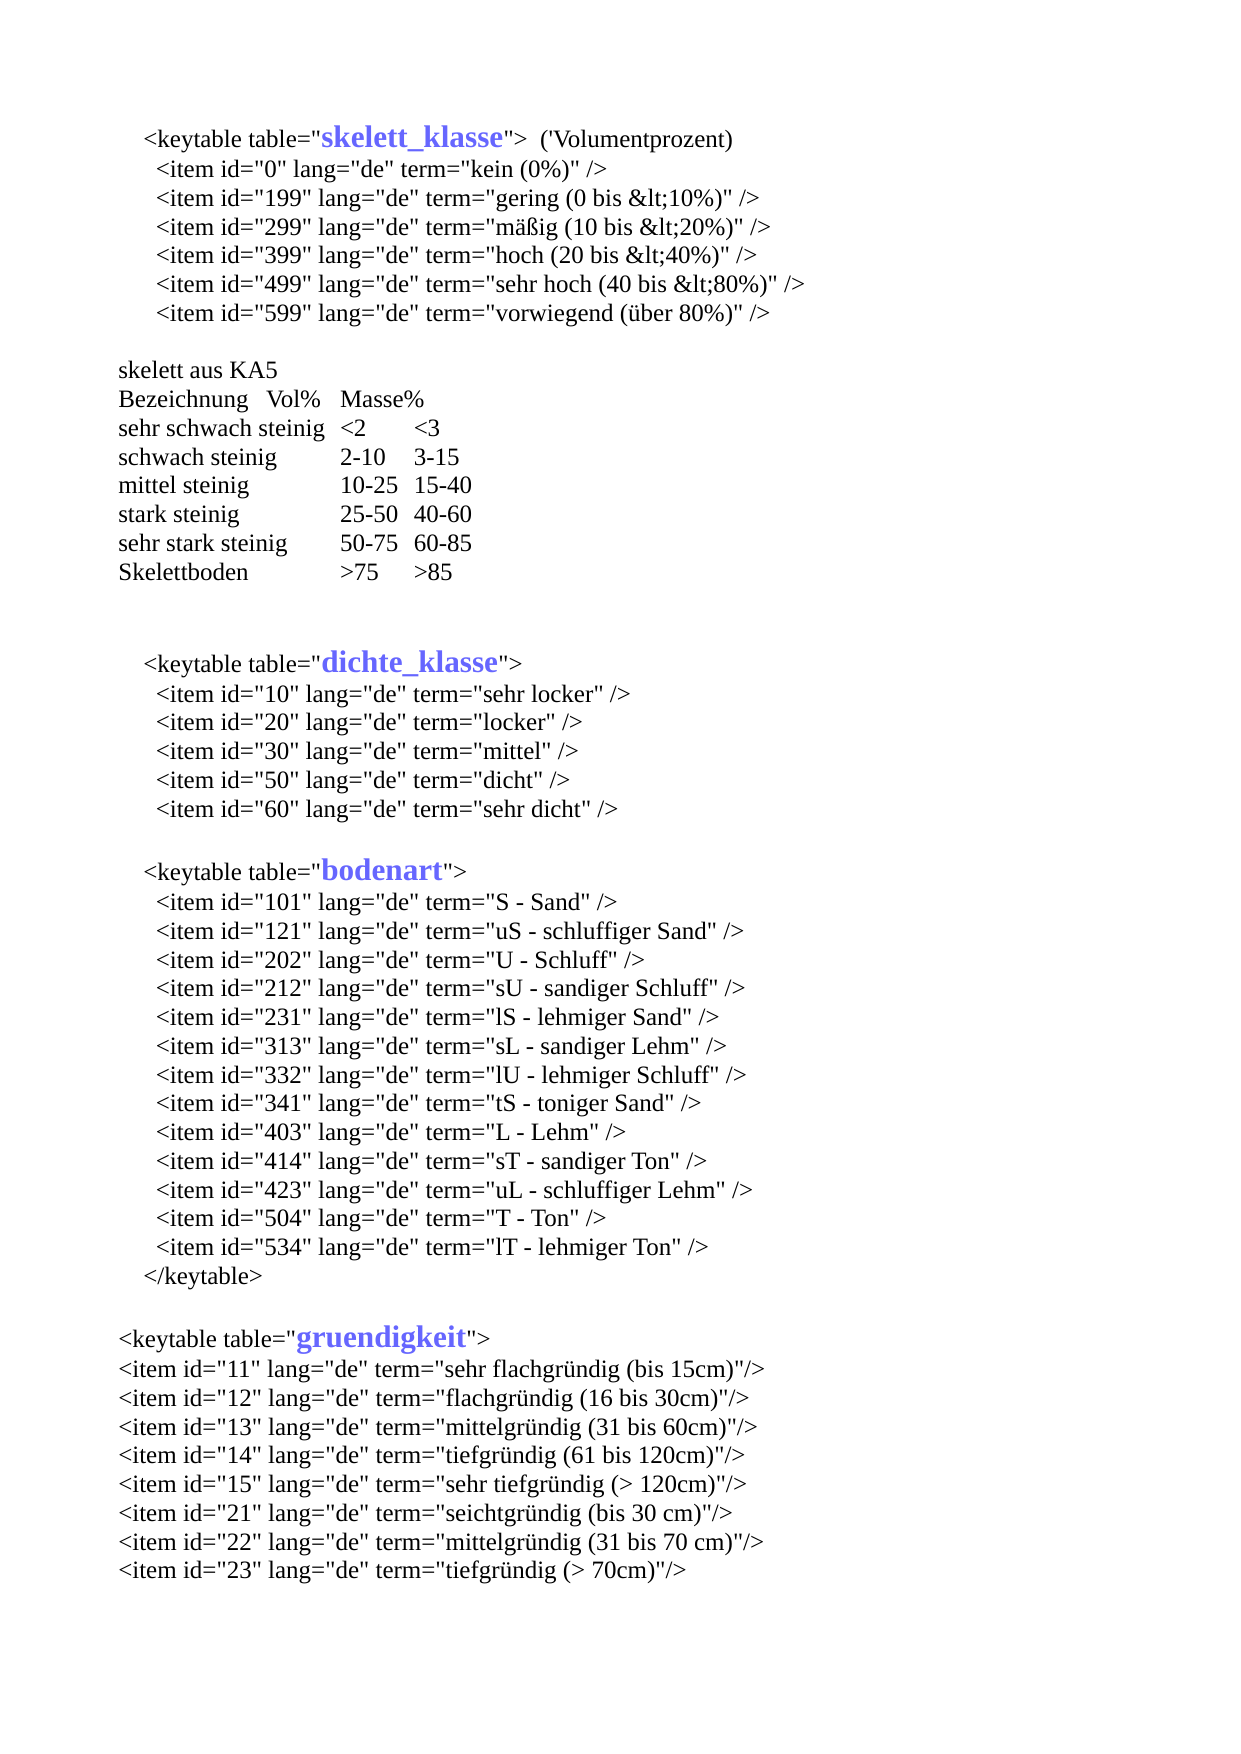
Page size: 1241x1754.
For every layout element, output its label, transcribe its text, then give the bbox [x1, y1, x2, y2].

text <item id="10" lang="de" term="sehr locker" /> [118, 679, 1122, 707]
text <item id="299" lang="de" term="mäßig (10 bis &lt;20%)" /> [118, 212, 1122, 240]
text <item id="499" lang="de" term="sehr hoch (40 bis &lt;80%)" /> [118, 269, 1122, 298]
text <item id="101" lang="de" term="S - Sand" /> [118, 887, 1122, 916]
text <item id="15" lang="de" term="sehr tiefgründig (> 120cm)"/> [118, 1469, 1122, 1498]
text <item id="50" lang="de" term="dicht" /> [118, 765, 1122, 794]
text sehr schwach steinig <2 <3 [118, 413, 1122, 442]
text <item id="504" lang="de" term="T - Ton" /> [118, 1203, 1122, 1232]
text </keytable> [118, 1261, 1122, 1290]
text <keytable table="bodenart"> [118, 851, 1122, 887]
text <item id="599" lang="de" term="vorwiegend (über 80%)" /> [118, 298, 1122, 327]
text <item id="199" lang="de" term="gering (0 bis &lt;10%)" /> [118, 183, 1122, 212]
text Bezeichnung Vol% Masse% [118, 384, 1122, 413]
text <item id="332" lang="de" term="lU - lehmiger Schluff" /> [118, 1060, 1122, 1088]
text <item id="22" lang="de" term="mittelgründig (31 bis 70 cm)"/> [118, 1527, 1122, 1556]
text <keytable table="dichte_klasse"> [118, 643, 1122, 679]
text skelett aus KA5 [118, 355, 1122, 384]
text stark steinig 25-50 40-60 [118, 499, 1122, 528]
text <keytable table="gruendigkeit"> [118, 1318, 1122, 1354]
text <item id="0" lang="de" term="kein (0%)" /> [118, 154, 1122, 183]
text <item id="341" lang="de" term="tS - toniger Sand" /> [118, 1088, 1122, 1117]
text <item id="231" lang="de" term="lS - lehmiger Sand" /> [118, 1002, 1122, 1031]
text <item id="121" lang="de" term="uS - schluffiger Sand" /> [118, 916, 1122, 945]
text <item id="423" lang="de" term="uL - schluffiger Lehm" /> [118, 1175, 1122, 1203]
text schwach steinig 2-10 3-15 [118, 442, 1122, 470]
text <item id="202" lang="de" term="U - Schluff" /> [118, 945, 1122, 973]
text <item id="14" lang="de" term="tiefgründig (61 bis 120cm)"/> [118, 1441, 1122, 1469]
text <item id="534" lang="de" term="lT - lehmiger Ton" /> [118, 1232, 1122, 1261]
text <item id="23" lang="de" term="tiefgründig (> 70cm)"/> [118, 1556, 1122, 1584]
text <item id="21" lang="de" term="seichtgründig (bis 30 cm)"/> [118, 1498, 1122, 1527]
text <item id="60" lang="de" term="sehr dicht" /> [118, 794, 1122, 822]
text <item id="403" lang="de" term="L - Lehm" /> [118, 1117, 1122, 1146]
text <item id="313" lang="de" term="sL - sandiger Lehm" /> [118, 1031, 1122, 1060]
text <item id="11" lang="de" term="sehr flachgründig (bis 15cm)"/> [118, 1354, 1122, 1383]
text sehr stark steinig 50-75 60-85 [118, 528, 1122, 557]
text <item id="399" lang="de" term="hoch (20 bis &lt;40%)" /> [118, 240, 1122, 269]
text <keytable table="skelett_klasse"> ('Volumentprozent) [118, 118, 1122, 154]
text <item id="12" lang="de" term="flachgründig (16 bis 30cm)"/> [118, 1383, 1122, 1412]
text <item id="212" lang="de" term="sU - sandiger Schluff" /> [118, 973, 1122, 1002]
text <item id="20" lang="de" term="locker" /> [118, 707, 1122, 736]
text <item id="13" lang="de" term="mittelgründig (31 bis 60cm)"/> [118, 1412, 1122, 1441]
text Skelettboden >75 >85 [118, 557, 1122, 585]
text <item id="30" lang="de" term="mittel" /> [118, 736, 1122, 765]
text <item id="414" lang="de" term="sT - sandiger Ton" /> [118, 1146, 1122, 1175]
text mittel steinig 10-25 15-40 [118, 470, 1122, 499]
